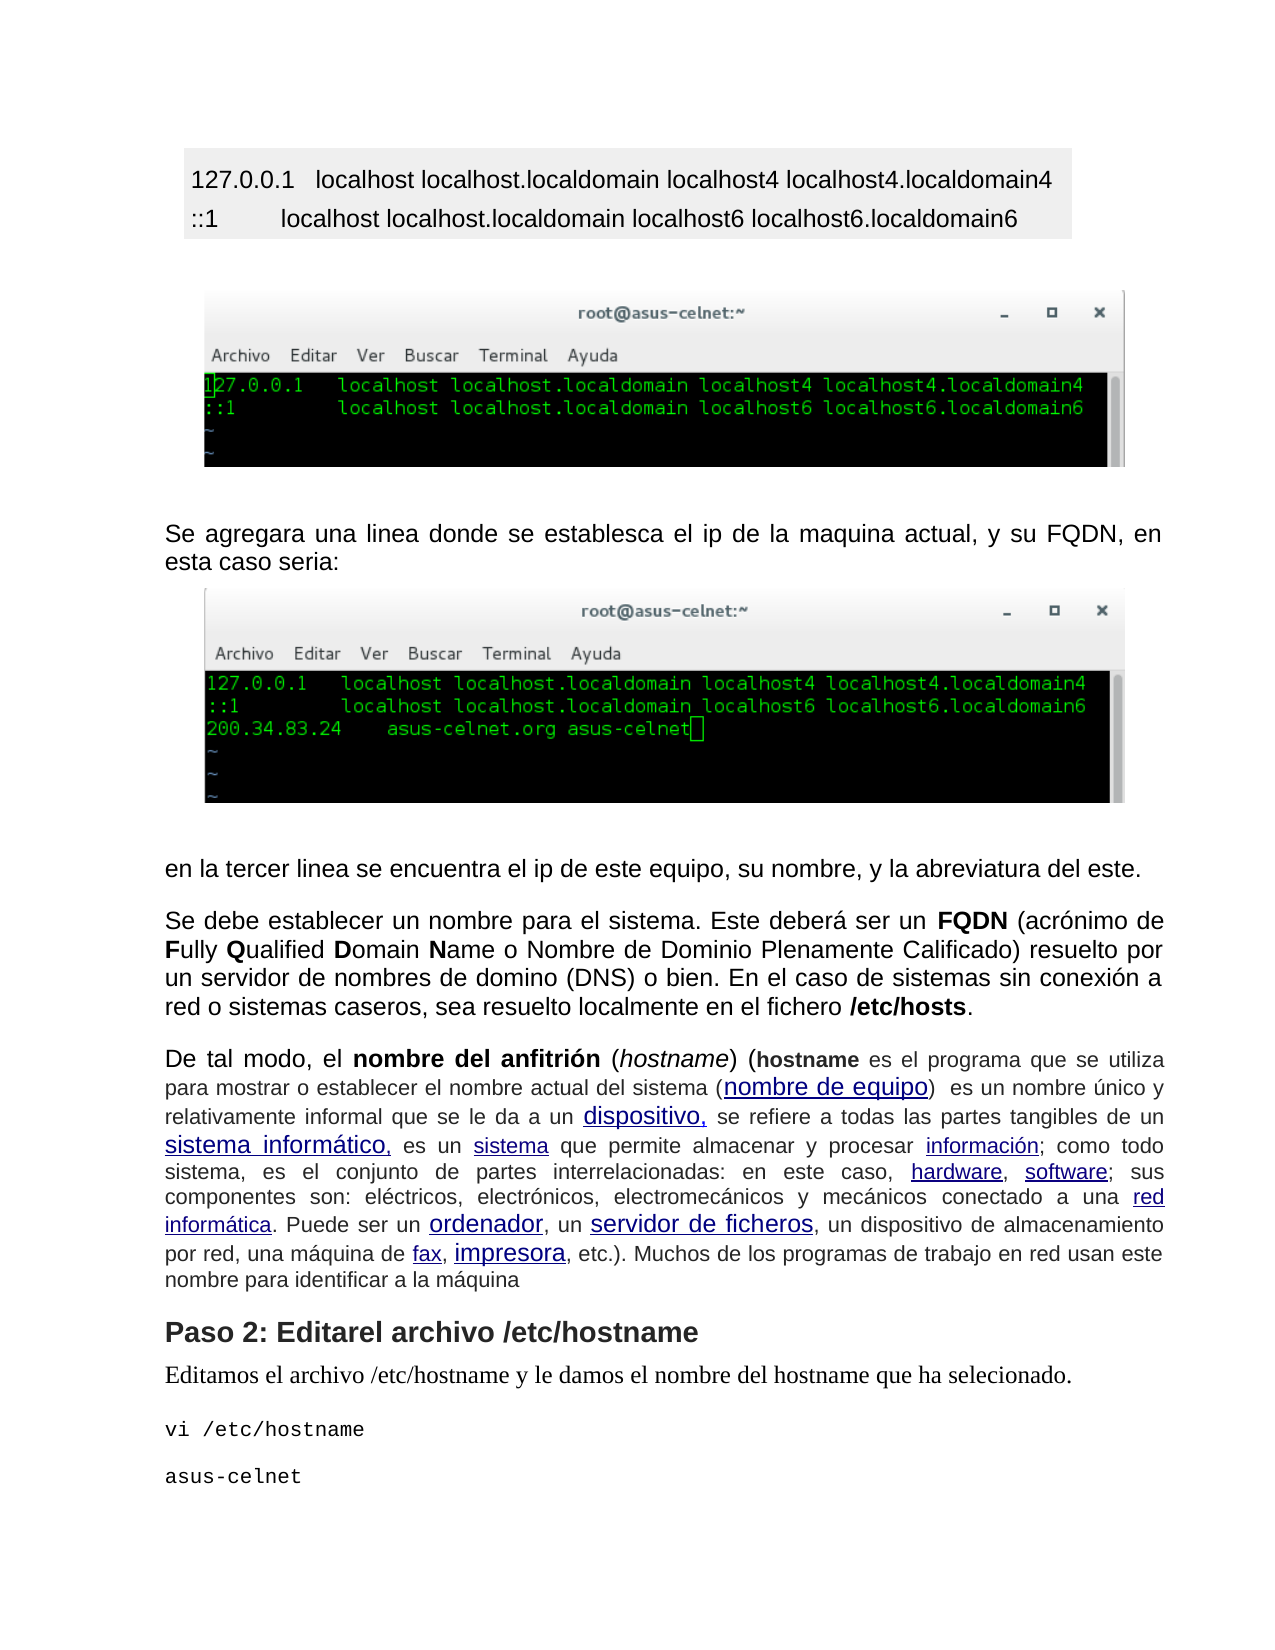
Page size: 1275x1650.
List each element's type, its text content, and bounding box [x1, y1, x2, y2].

text en la tercer linea se encuentra el ip de este equipo, su nombre, y la abreviatura del este. [164, 854, 1164, 883]
text Se debe establecer un nombre para el sistema. Este deberá ser un FQDN (acrónimo de Fully Qualified Domain Name o Nombre de Dominio Plenamente Calificado) resuelto por un servidor de nombres de domino (DNS) o bien. En el caso de sistemas sin conexión a red o sistemas caseros, sea resuelto localmente en el fichero /etc/hosts. [164, 906, 1164, 1021]
picture [204, 588, 1125, 803]
text asus-celnet [164, 1466, 1164, 1490]
text Se agregara una linea donde se establesca el ip de la maquina actual, y su FQDN, en esta caso seria: [164, 519, 1164, 576]
text Editamos el archivo /etc/hostname y le damos el nombre del hostname que ha selecionado. [164, 1361, 1164, 1389]
text vi /etc/hostname [164, 1419, 1164, 1442]
table_header 127.0.0.1 localhost localhost.localdomain localhost4 localhost4.localdomain4 ::1 localhost localhost.localdomain localhost6 localhost6.localdomain6 [184, 148, 1072, 239]
text De tal modo, el nombre del anfitrión (hostname) (hostname es el programa que se utiliza para mostrar o establecer el nombre actual del sistema (nombre de equipo) es un nombre único y relativamente informal que se le da a un dispositivo, se refiere a todas las partes tangibles de un sistema informático, es un sistema que permite almacenar y procesar información; como todo sistema, es el conjunto de partes interrelacionadas: en este caso, hardware, software; sus componentes son: eléctricos, electrónicos, electromecánicos y mecánicos conectado a una red informática. Puede ser un ordenador, un servidor de ficheros, un dispositivo de almacenamiento por red, una máquina de fax, impresora, etc.). Muchos de los programas de trabajo en red usan este nombre para identificar a la máquina [164, 1044, 1164, 1292]
subtitle Paso 2: Editarel archivo /etc/hostname [164, 1314, 1164, 1348]
picture [204, 290, 1125, 467]
